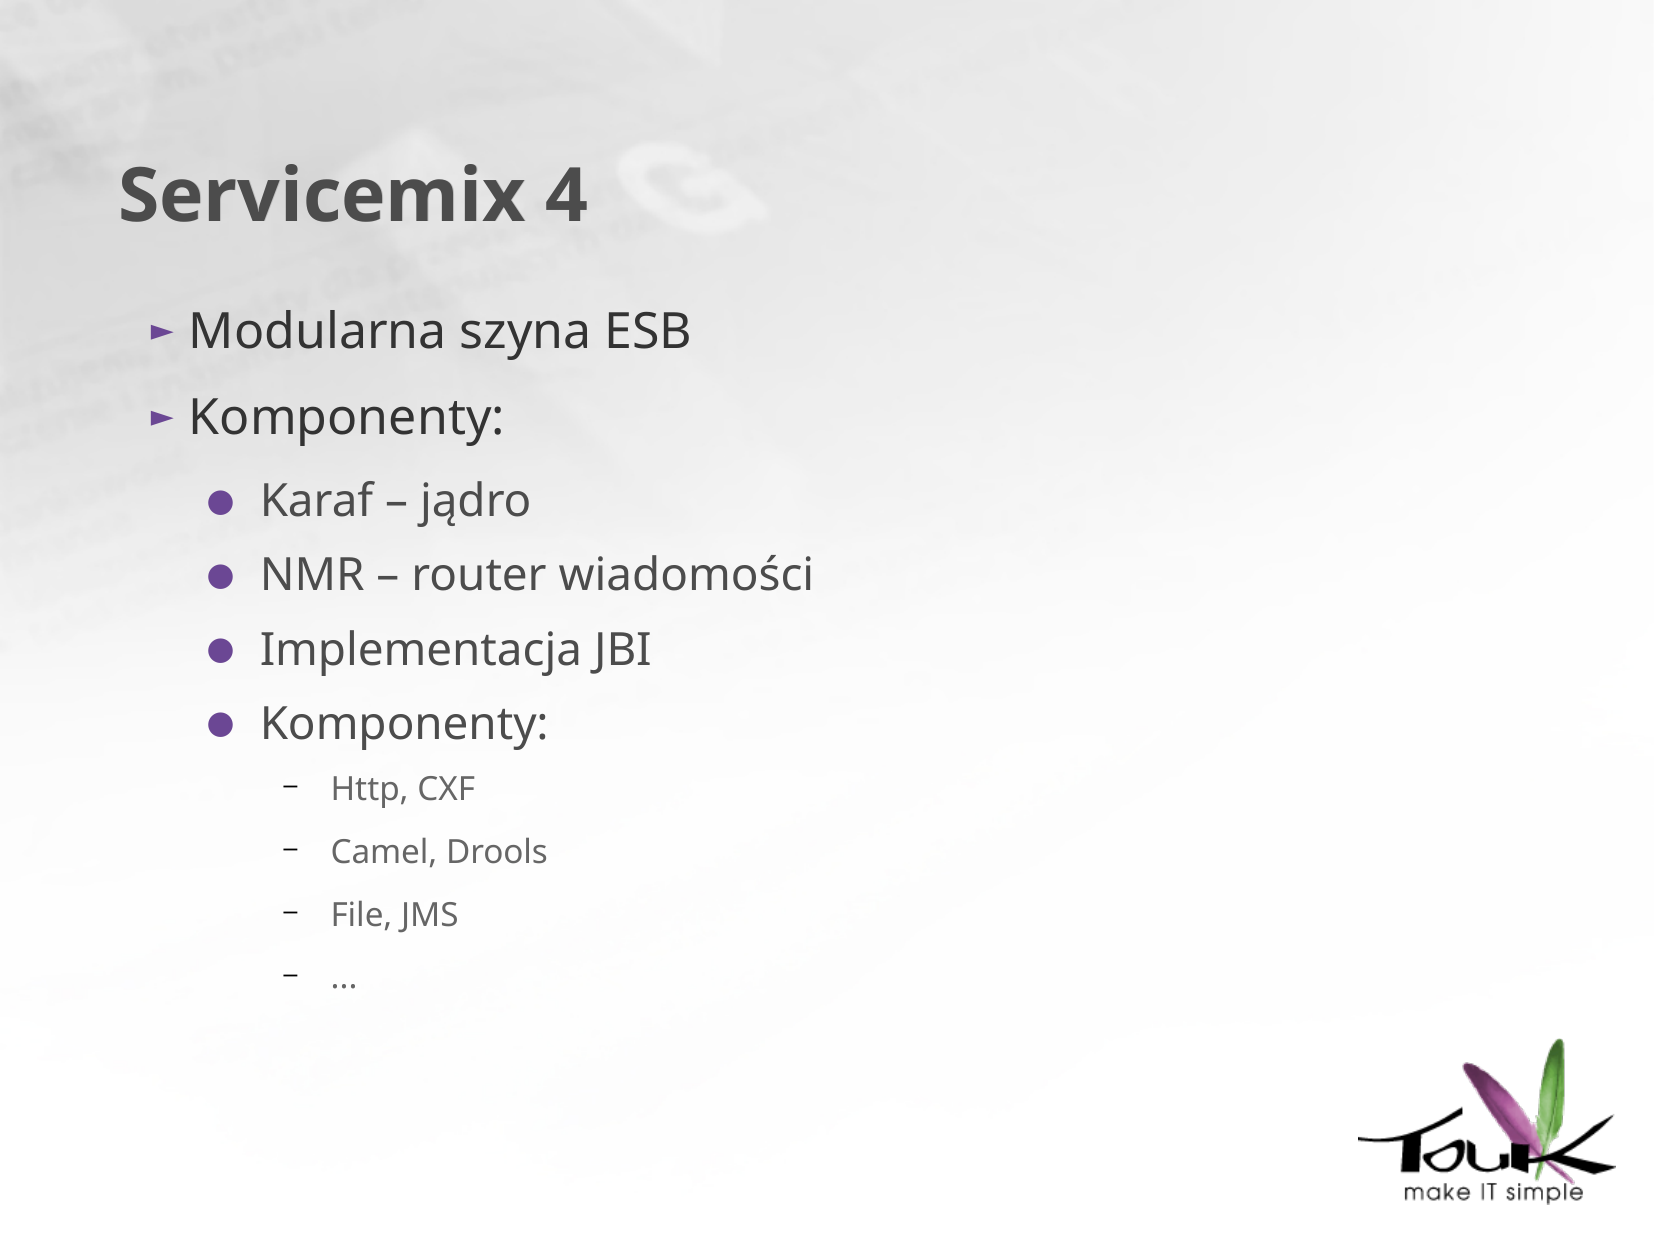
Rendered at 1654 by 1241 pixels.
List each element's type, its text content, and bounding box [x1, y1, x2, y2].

list Modularna szyna ESB Komponenty: Karaf – jądro NMR – router wiadomości Implementacja JBI Komponenty: Http, CXF Camel, Drools File, JMS ... [118, 295, 1536, 1034]
picture [0, 0, 1654, 1241]
title Servicemix 4 [118, 118, 1536, 266]
